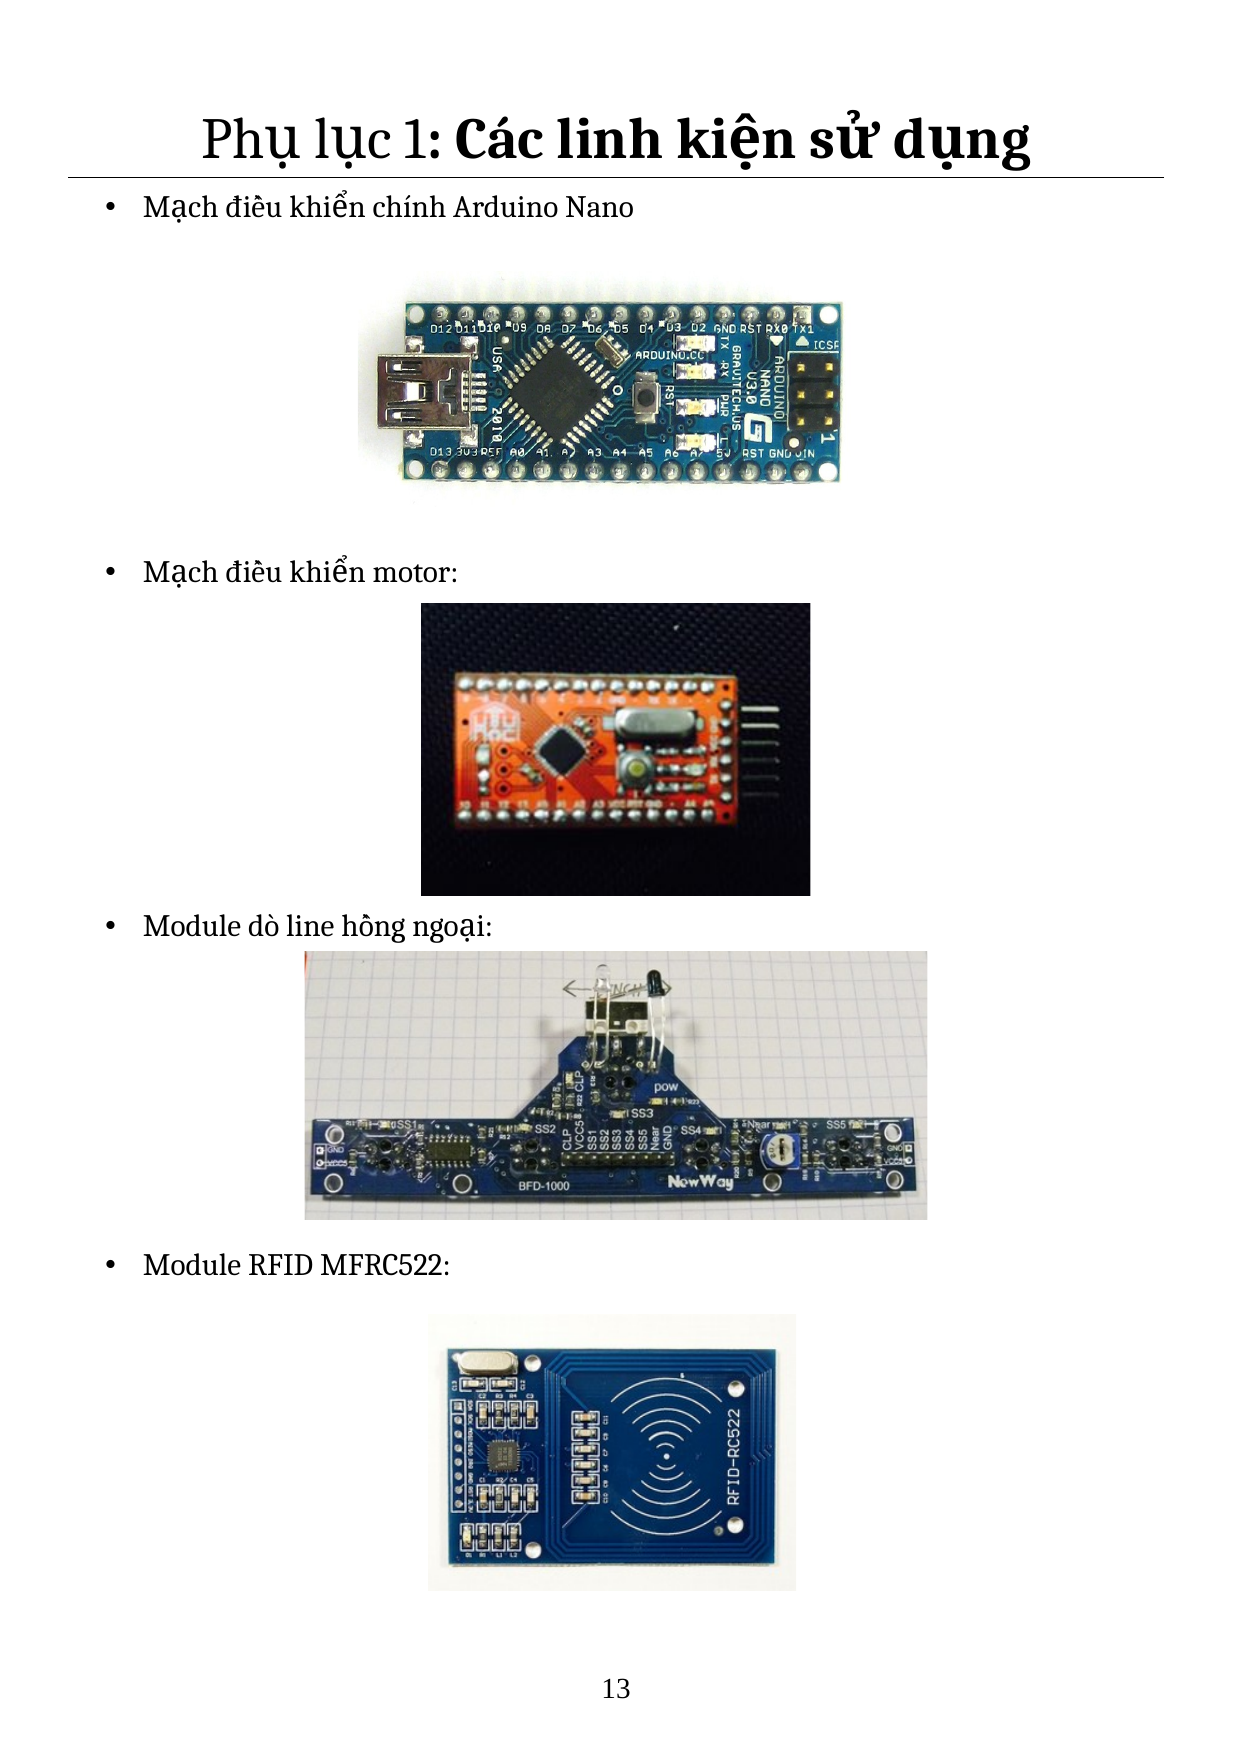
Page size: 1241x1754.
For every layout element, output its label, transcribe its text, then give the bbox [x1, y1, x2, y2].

picture [428, 1314, 797, 1591]
subtitle Phụ lục 1: Các linh kiện sử dụng [68, 101, 1164, 177]
list Module dò line hồng ngoại: [105, 908, 1164, 944]
list Mạch điều khiển motor: [105, 555, 1164, 591]
list Module RFID MFRC522: [105, 1247, 1164, 1283]
picture [421, 603, 811, 896]
picture [304, 951, 928, 1220]
list Mạch điều khiển chính Arduino Nano [105, 189, 1164, 226]
picture [357, 271, 864, 507]
